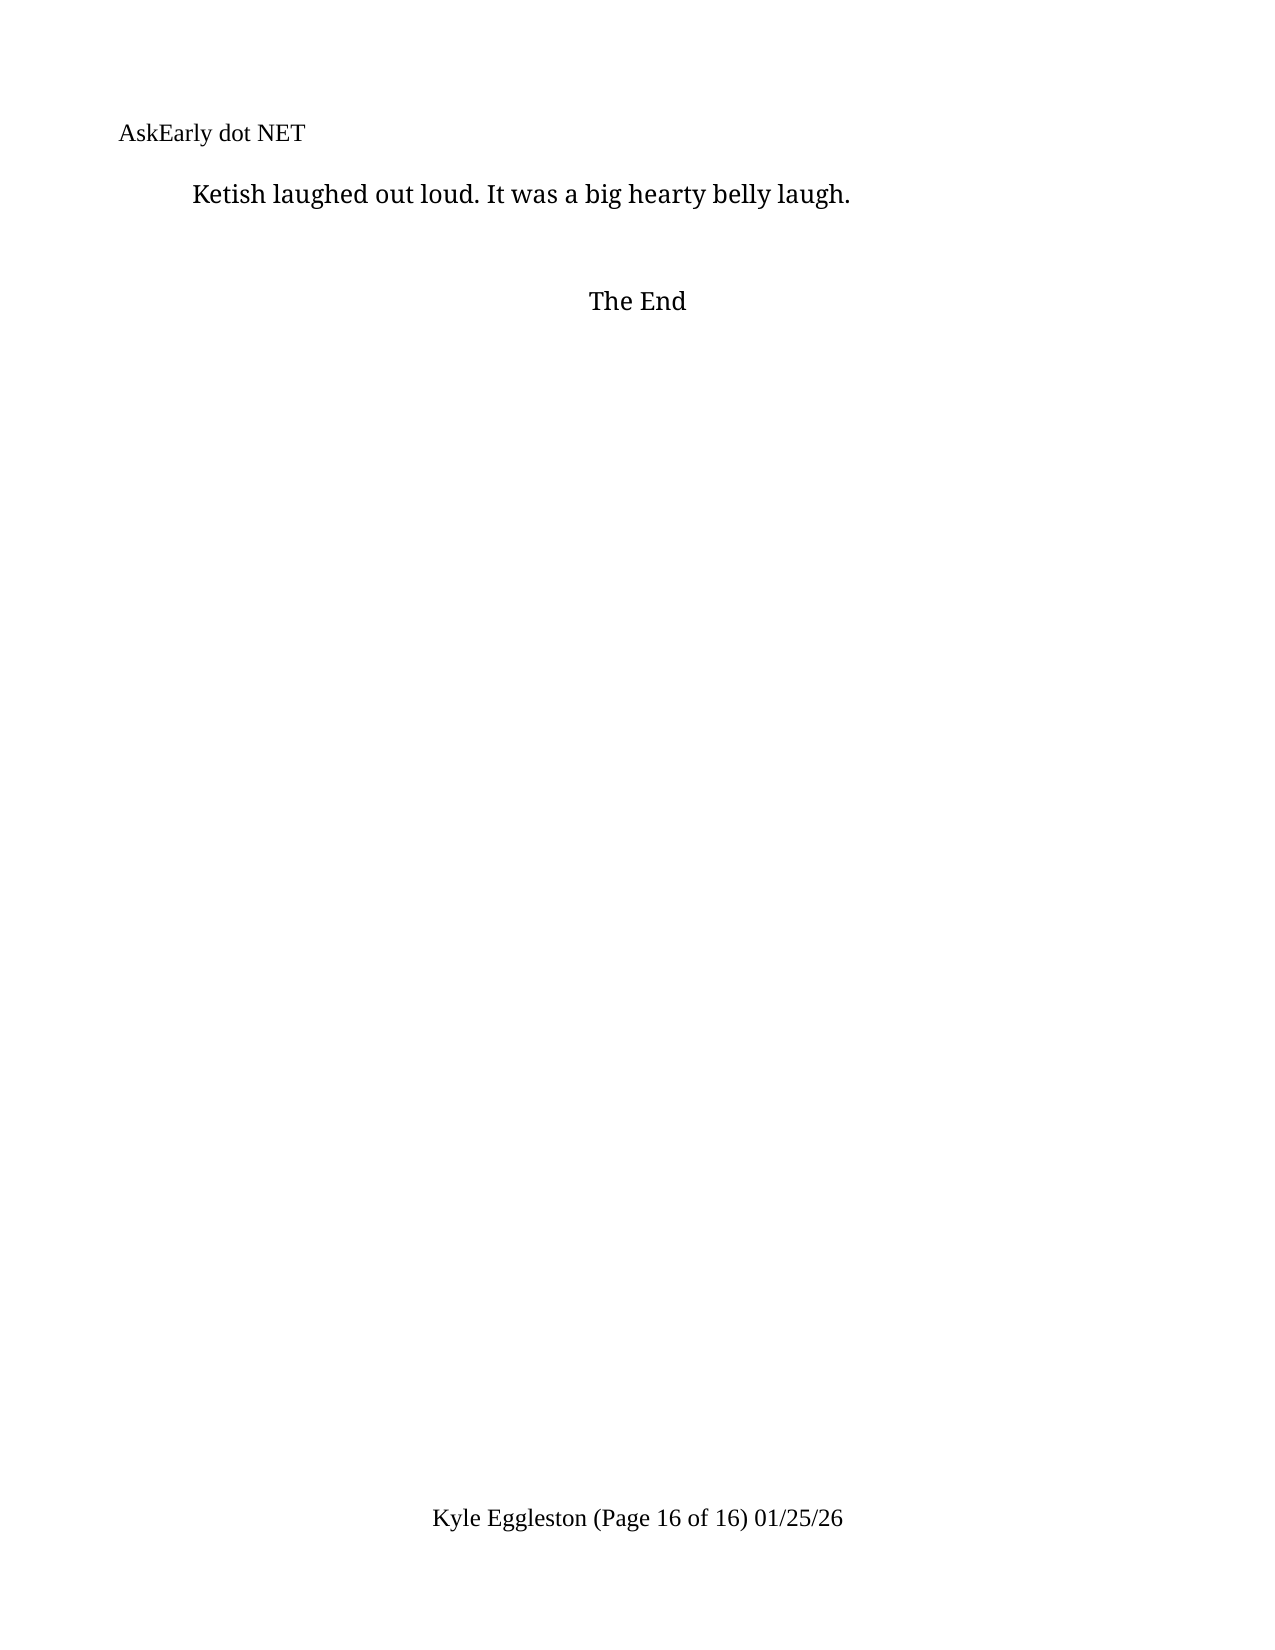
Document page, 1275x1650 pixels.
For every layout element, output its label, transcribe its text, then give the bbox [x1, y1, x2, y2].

text Ketish laughed out loud. It was a big hearty belly laugh. [118, 176, 1157, 210]
text The End [118, 284, 1157, 318]
